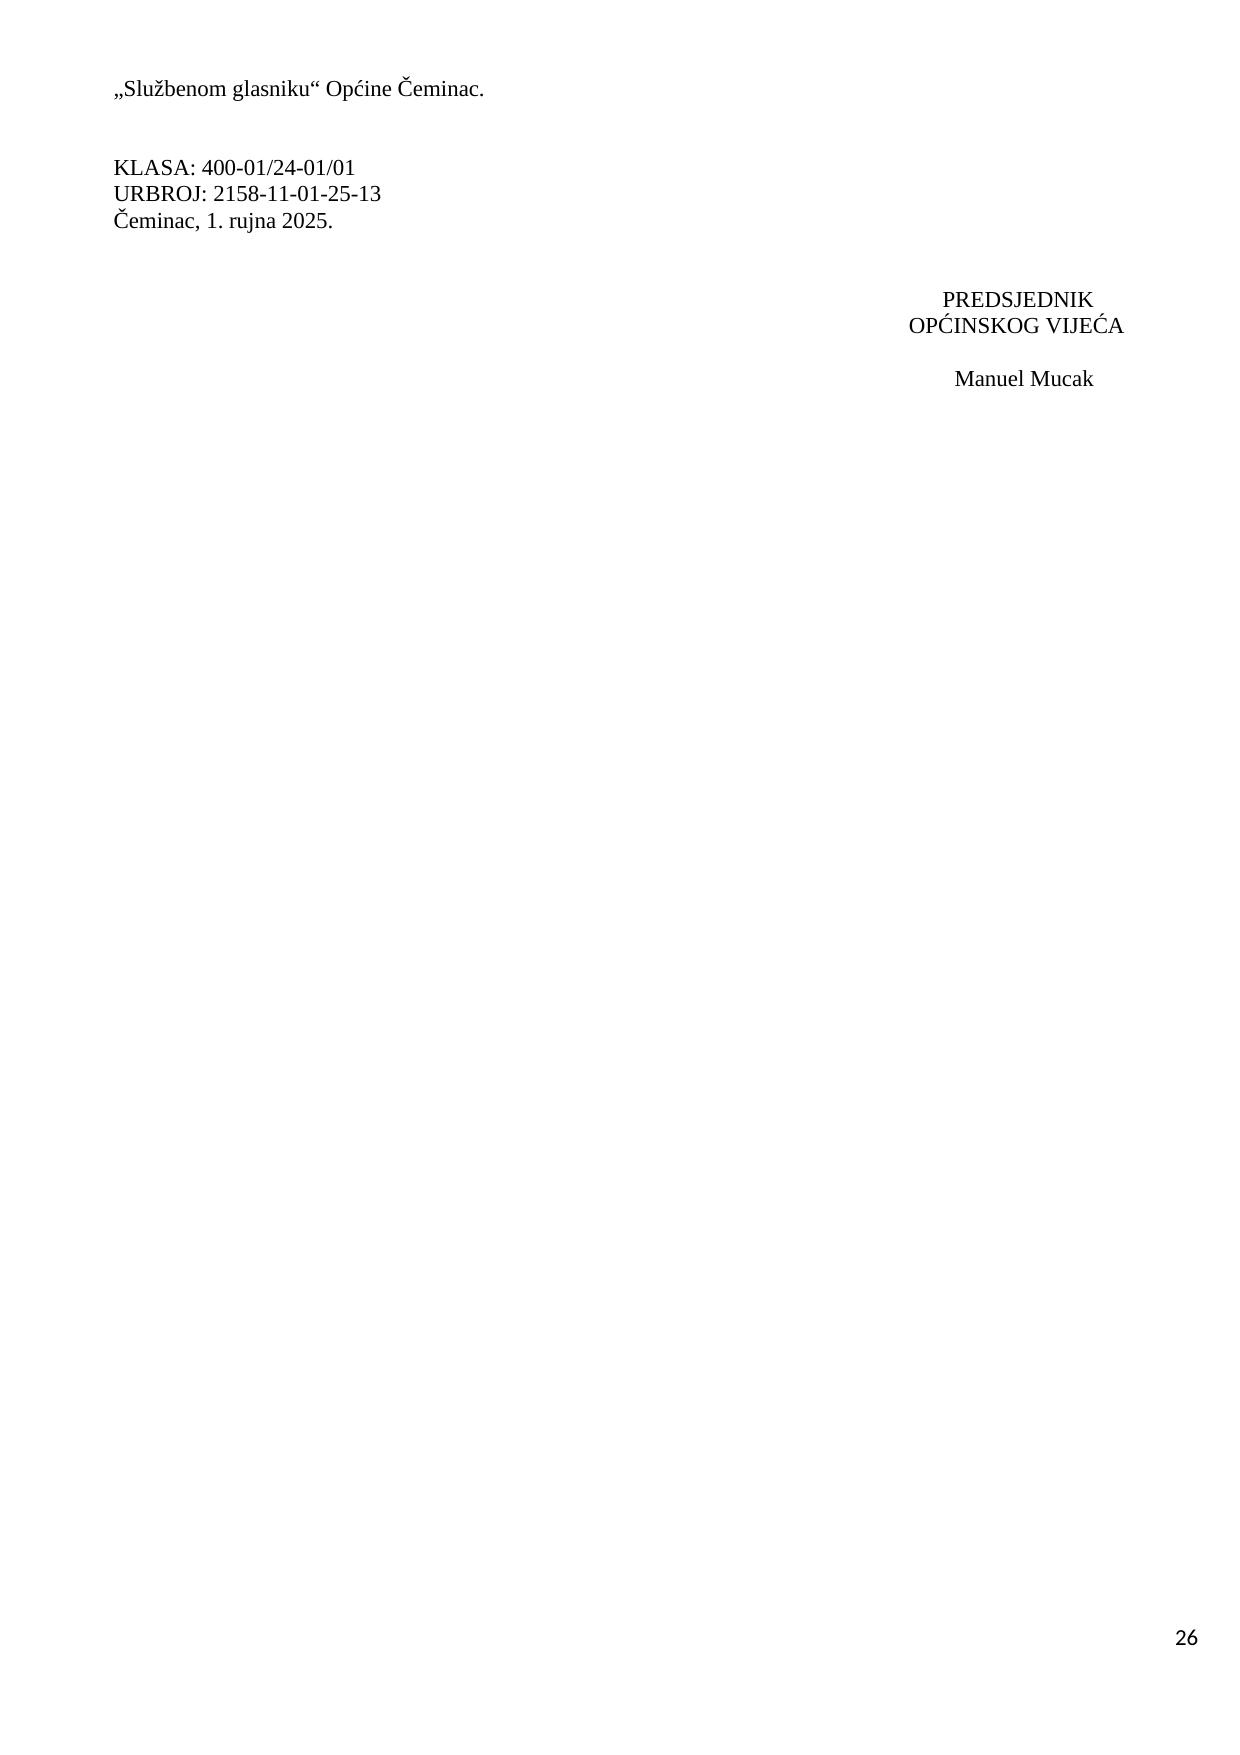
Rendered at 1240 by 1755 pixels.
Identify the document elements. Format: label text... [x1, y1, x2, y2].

table_cell [102, 445, 1136, 471]
table_cell [102, 391, 1136, 418]
table_cell [102, 418, 1136, 444]
table_cell „Službenom glasniku“ Općine Čeminac. KLASA: 400-01/24-01/01 URBROJ: 2158-11-01-25-13 Čeminac, 1. rujna 2025. PREDSJEDNIK OPĆINSKOG VIJEĆA Manuel Mucak [102, 75, 1136, 391]
